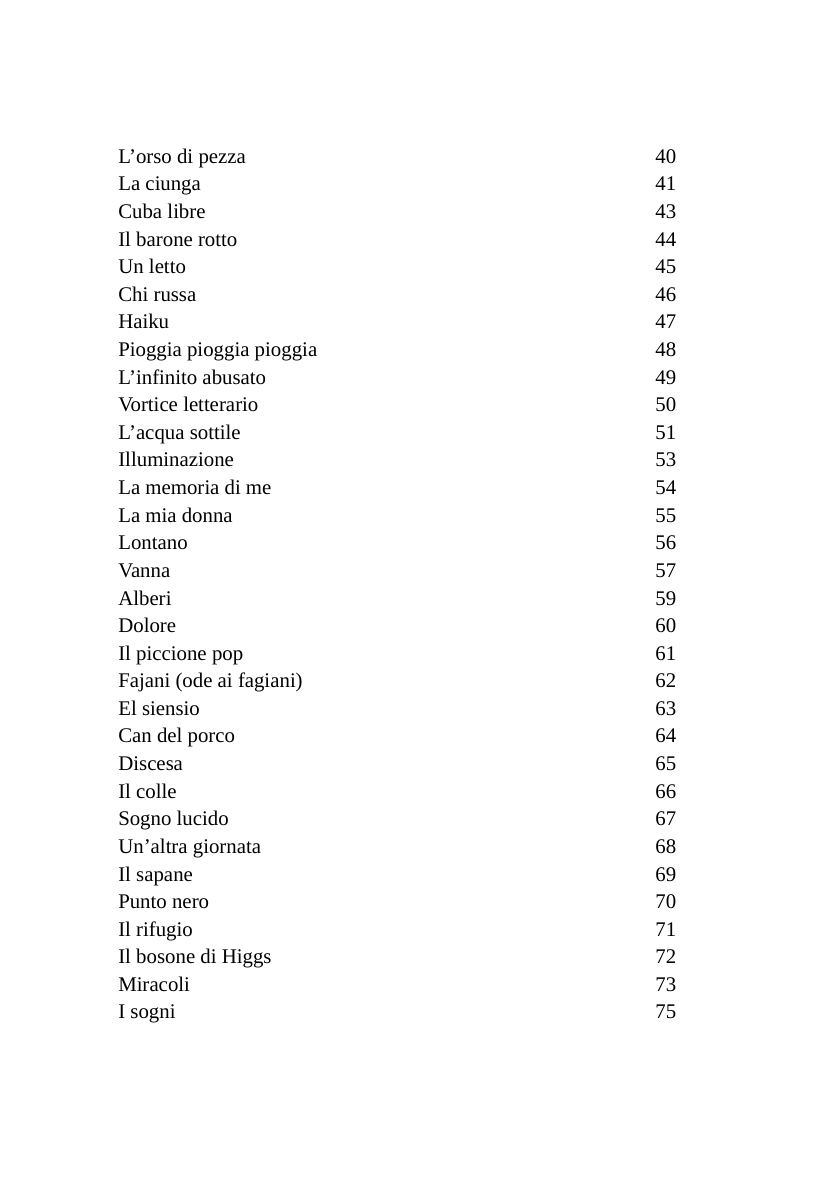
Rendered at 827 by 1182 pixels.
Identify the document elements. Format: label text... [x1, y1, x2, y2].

text Cuba libre 43 [88, 199, 738, 223]
text Vortice letterario 50 [88, 392, 738, 416]
text Il rifugio 71 [88, 917, 738, 941]
text L’infinito abusato 49 [88, 364, 738, 389]
text Il sapane 69 [88, 861, 738, 886]
text Alberi 59 [88, 585, 738, 609]
text Discesa 65 [88, 751, 738, 775]
text Dolore 60 [88, 613, 738, 637]
text La ciunga 41 [88, 171, 738, 195]
text Vanna 57 [88, 558, 738, 582]
text Un’altra giornata 68 [88, 834, 738, 858]
text Un letto 45 [88, 254, 738, 278]
text La memoria di me 54 [88, 475, 738, 499]
text Fajani (ode ai fagiani) 62 [88, 668, 738, 692]
text Illuminazione 53 [88, 447, 738, 471]
text Sogno lucido 67 [88, 806, 738, 830]
text I sogni 75 [88, 999, 738, 1023]
text Lontano 56 [88, 530, 738, 554]
text El siensio 63 [88, 696, 738, 720]
text Il piccione pop 61 [88, 641, 738, 665]
text Pioggia pioggia pioggia 48 [88, 337, 738, 361]
text L’acqua sottile 51 [88, 420, 738, 444]
text Il colle 66 [88, 779, 738, 803]
text Chi russa 46 [88, 282, 738, 306]
text Can del porco 64 [88, 723, 738, 747]
text L’orso di pezza 40 [88, 144, 738, 168]
text Haiku 47 [88, 309, 738, 333]
text Punto nero 70 [88, 889, 738, 913]
text La mia donna 55 [88, 503, 738, 527]
text Miracoli 73 [88, 972, 738, 996]
text Il barone rotto 44 [88, 227, 738, 251]
text Il bosone di Higgs 72 [88, 944, 738, 968]
